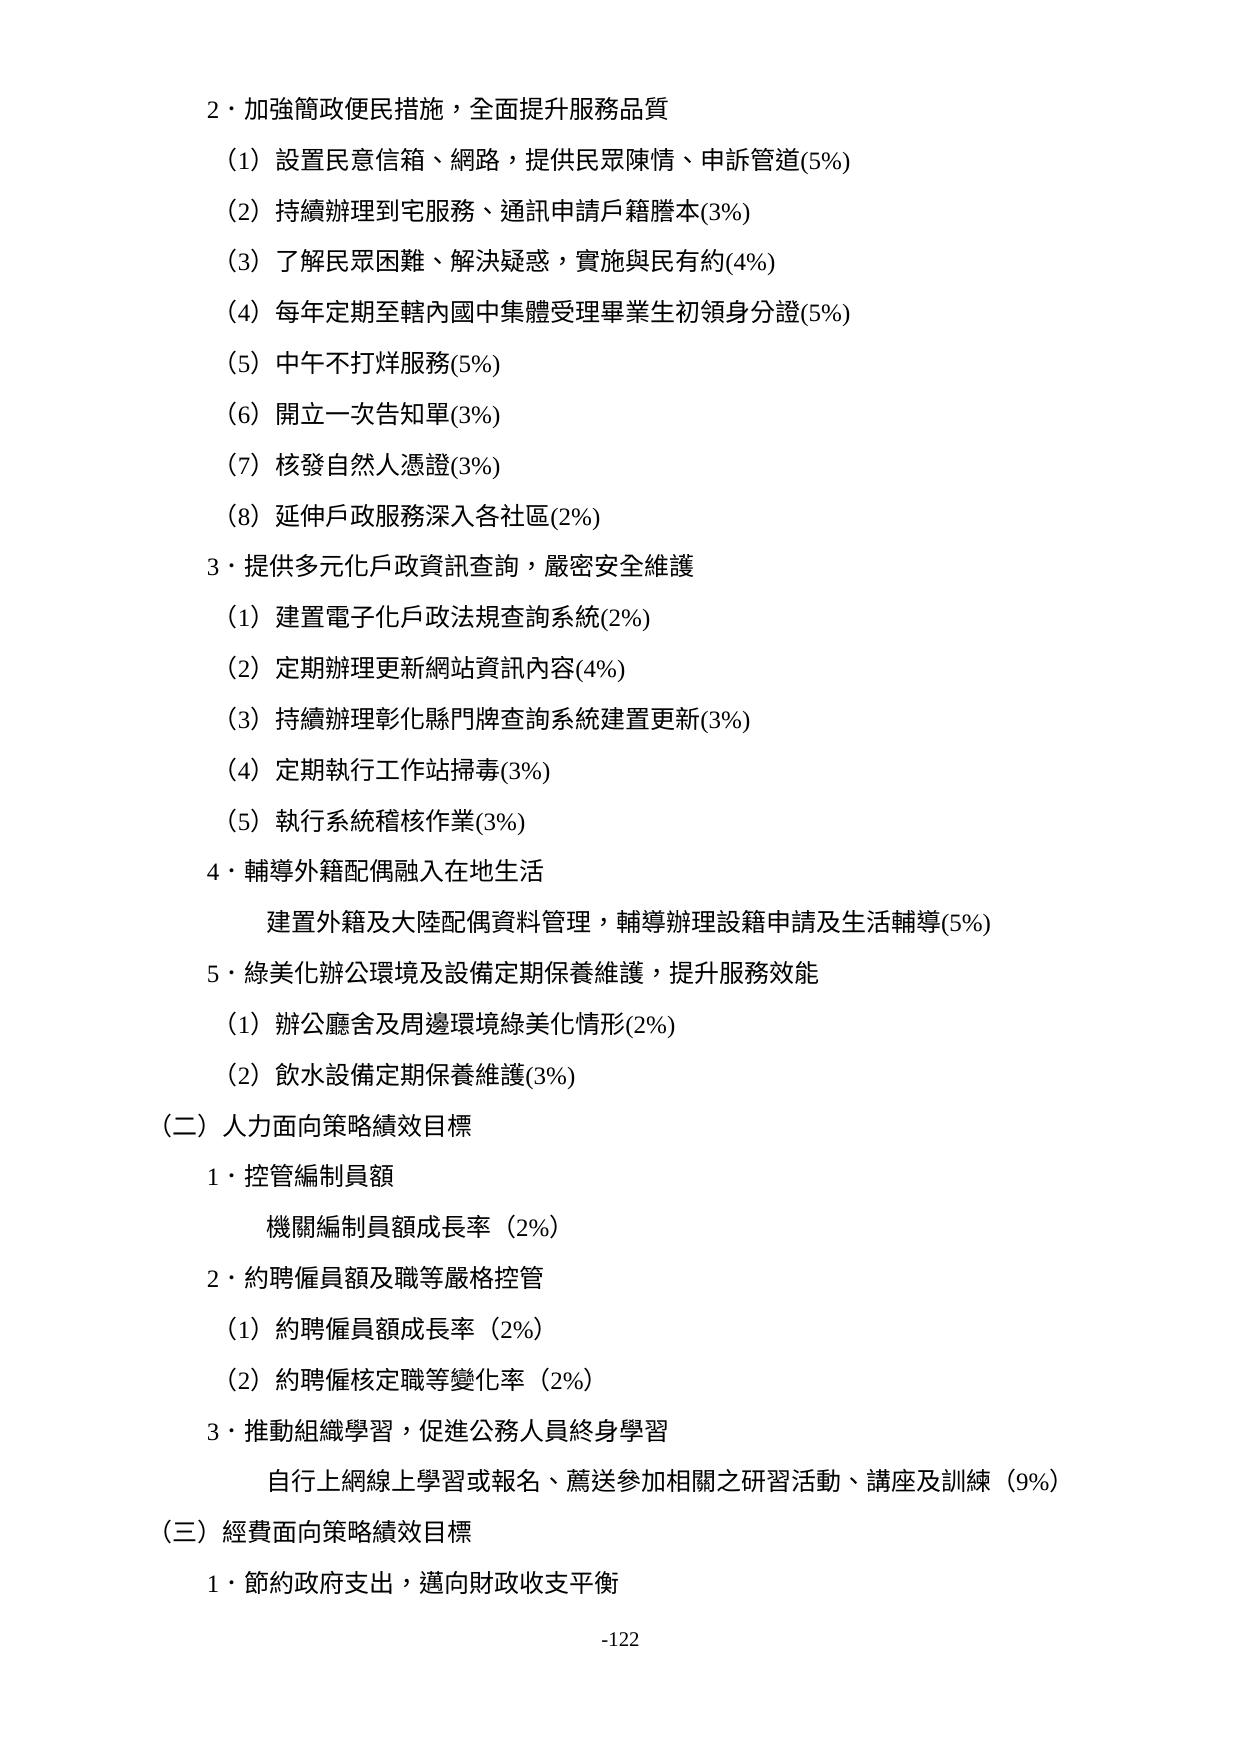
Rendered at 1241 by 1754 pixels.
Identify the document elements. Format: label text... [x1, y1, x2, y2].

list 延伸戶政服務深入各社區(2%) [213, 496, 1152, 532]
list 約聘僱員額及職等嚴格控管 [207, 1258, 1152, 1295]
list 飲水設備定期保養維護(3%) [213, 1055, 1152, 1091]
list 約聘僱核定職等變化率（2%） [213, 1360, 1152, 1396]
list 約聘僱員額成長率（2%） [213, 1309, 1152, 1346]
list 持續辦理彰化縣門牌查詢系統建置更新(3%) [213, 699, 1152, 736]
list 執行系統稽核作業(3%) [213, 801, 1152, 837]
list 加強簡政便民措施，全面提升服務品質 [207, 89, 1152, 126]
list 提供多元化戶政資訊查詢，嚴密安全維護 [207, 547, 1152, 583]
text 建置外籍及大陸配偶資料管理，輔導辦理設籍申請及生活輔導(5%) [266, 903, 1152, 939]
list 定期執行工作站掃毒(3%) [213, 750, 1152, 786]
text （二）人力面向策略績效目標 [148, 1106, 1152, 1142]
list 開立一次告知單(3%) [213, 394, 1152, 431]
text （三）經費面向策略績效目標 [148, 1513, 1152, 1549]
list 每年定期至轄內國中集體受理畢業生初領身分證(5%) [213, 293, 1152, 329]
list 建置電子化戶政法規查詢系統(2%) [213, 598, 1152, 634]
list 持續辦理到宅服務、通訊申請戶籍謄本(3%) [213, 191, 1152, 227]
list 辦公廳舍及周邊環境綠美化情形(2%) [213, 1004, 1152, 1041]
list 推動組織學習，促進公務人員終身學習 [207, 1411, 1152, 1447]
list 設置民意信箱、網路，提供民眾陳情、申訴管道(5%) [213, 140, 1152, 176]
list 核發自然人憑證(3%) [213, 445, 1152, 481]
text 機關編制員額成長率（2%） [266, 1208, 1152, 1244]
list 輔導外籍配偶融入在地生活 [207, 852, 1152, 888]
list 了解民眾困難、解決疑惑，實施與民有約(4%) [213, 242, 1152, 278]
list 綠美化辦公環境及設備定期保養維護，提升服務效能 [207, 953, 1152, 990]
text 自行上網線上學習或報名、薦送參加相關之研習活動、講座及訓練（9%） [266, 1462, 1152, 1498]
list 控管編制員額 [207, 1157, 1152, 1193]
list 定期辦理更新網站資訊內容(4%) [213, 648, 1152, 685]
list 節約政府支出，邁向財政收支平衡 [207, 1563, 1152, 1600]
list 中午不打烊服務(5%) [213, 343, 1152, 380]
